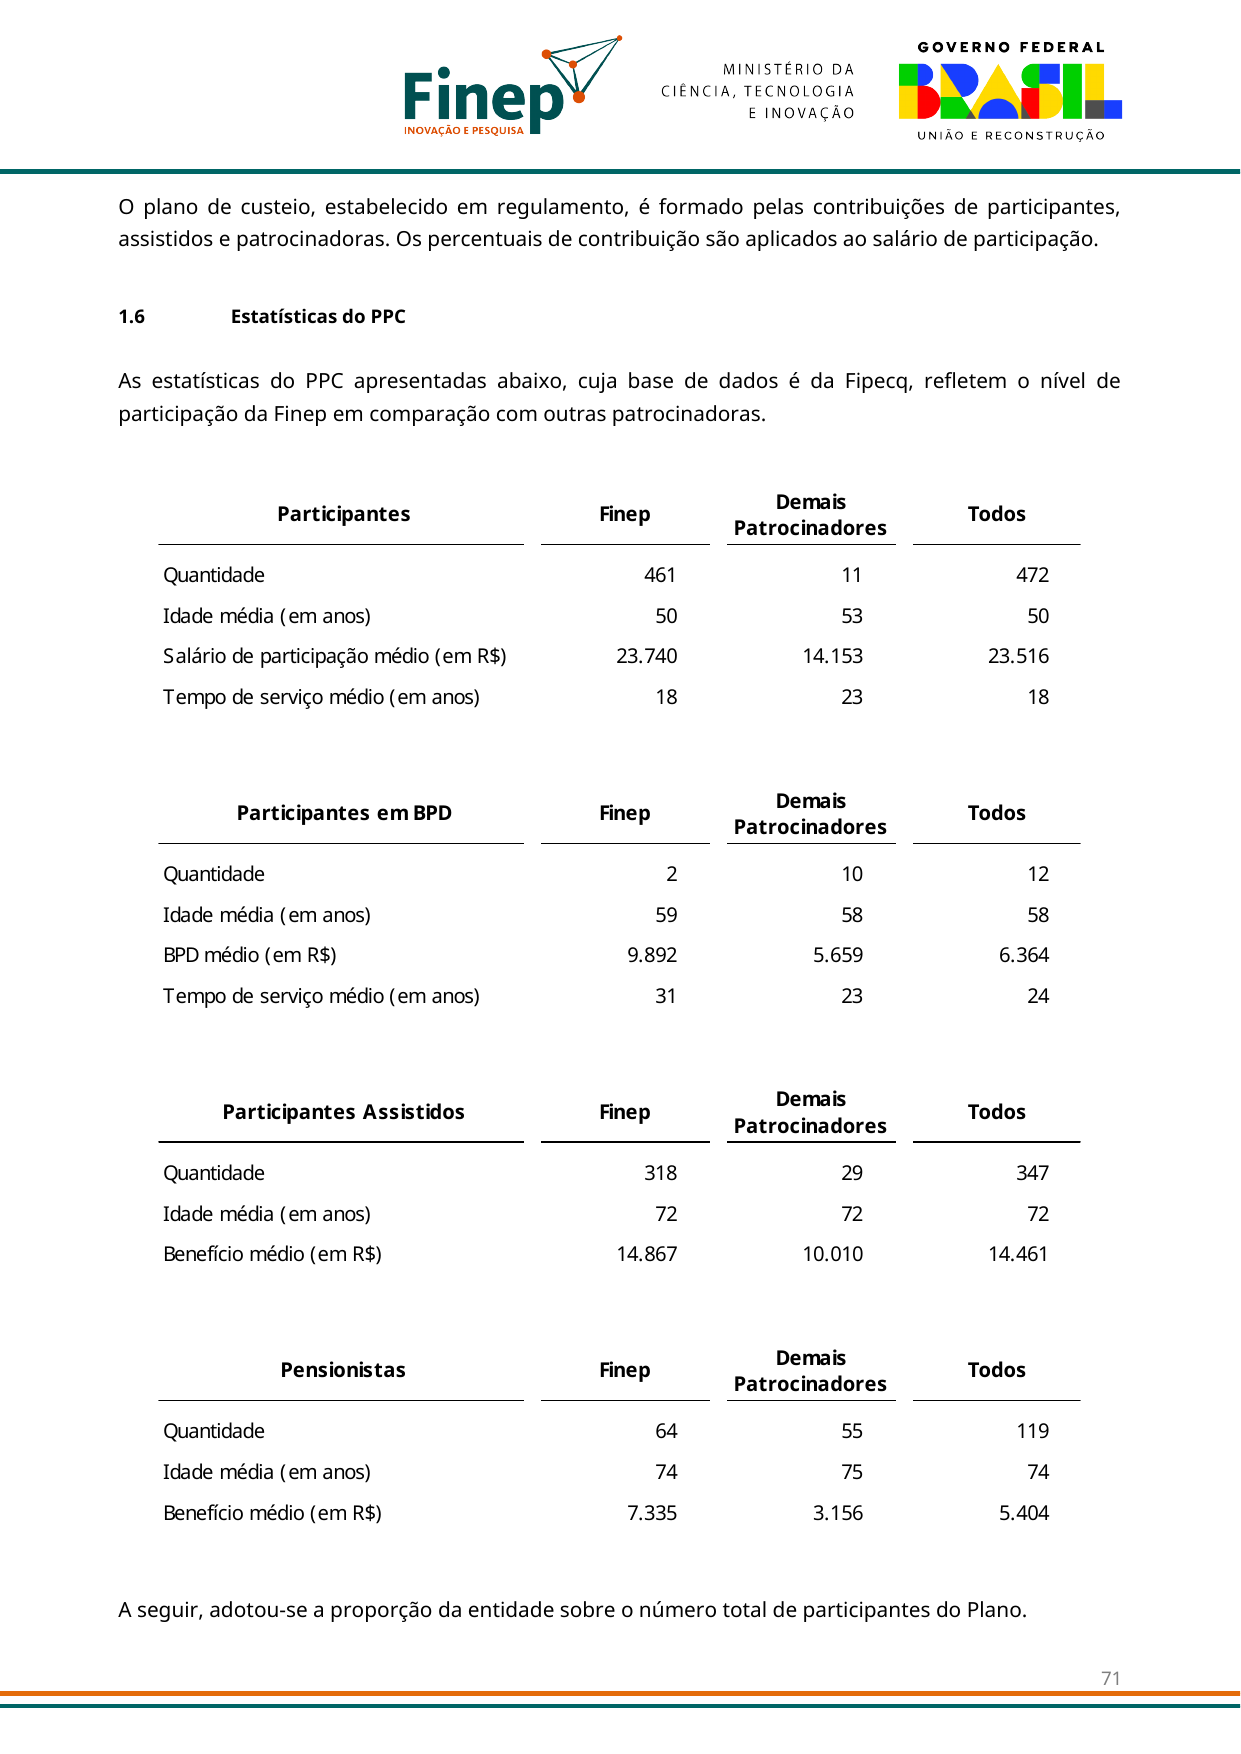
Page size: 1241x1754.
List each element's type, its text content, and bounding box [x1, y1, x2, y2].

text As estatísticas do PPC apresentadas abaixo, cuja base de dados é da Fipecq, refletem o nível de participação da Finep em comparação com outras patrocinadoras. [118, 366, 1122, 427]
text O plano de custeio, estabelecido em regulamento, é formado pelas contribuições de participantes, assistidos e patrocinadoras. Os percentuais de contribuição são aplicados ao salário de participação. [118, 192, 1122, 253]
subtitle Estatísticas do PPC [118, 303, 1122, 328]
text A seguir, adotou-se a proporção da entidade sobre o número total de participantes do Plano. [118, 1595, 1122, 1624]
